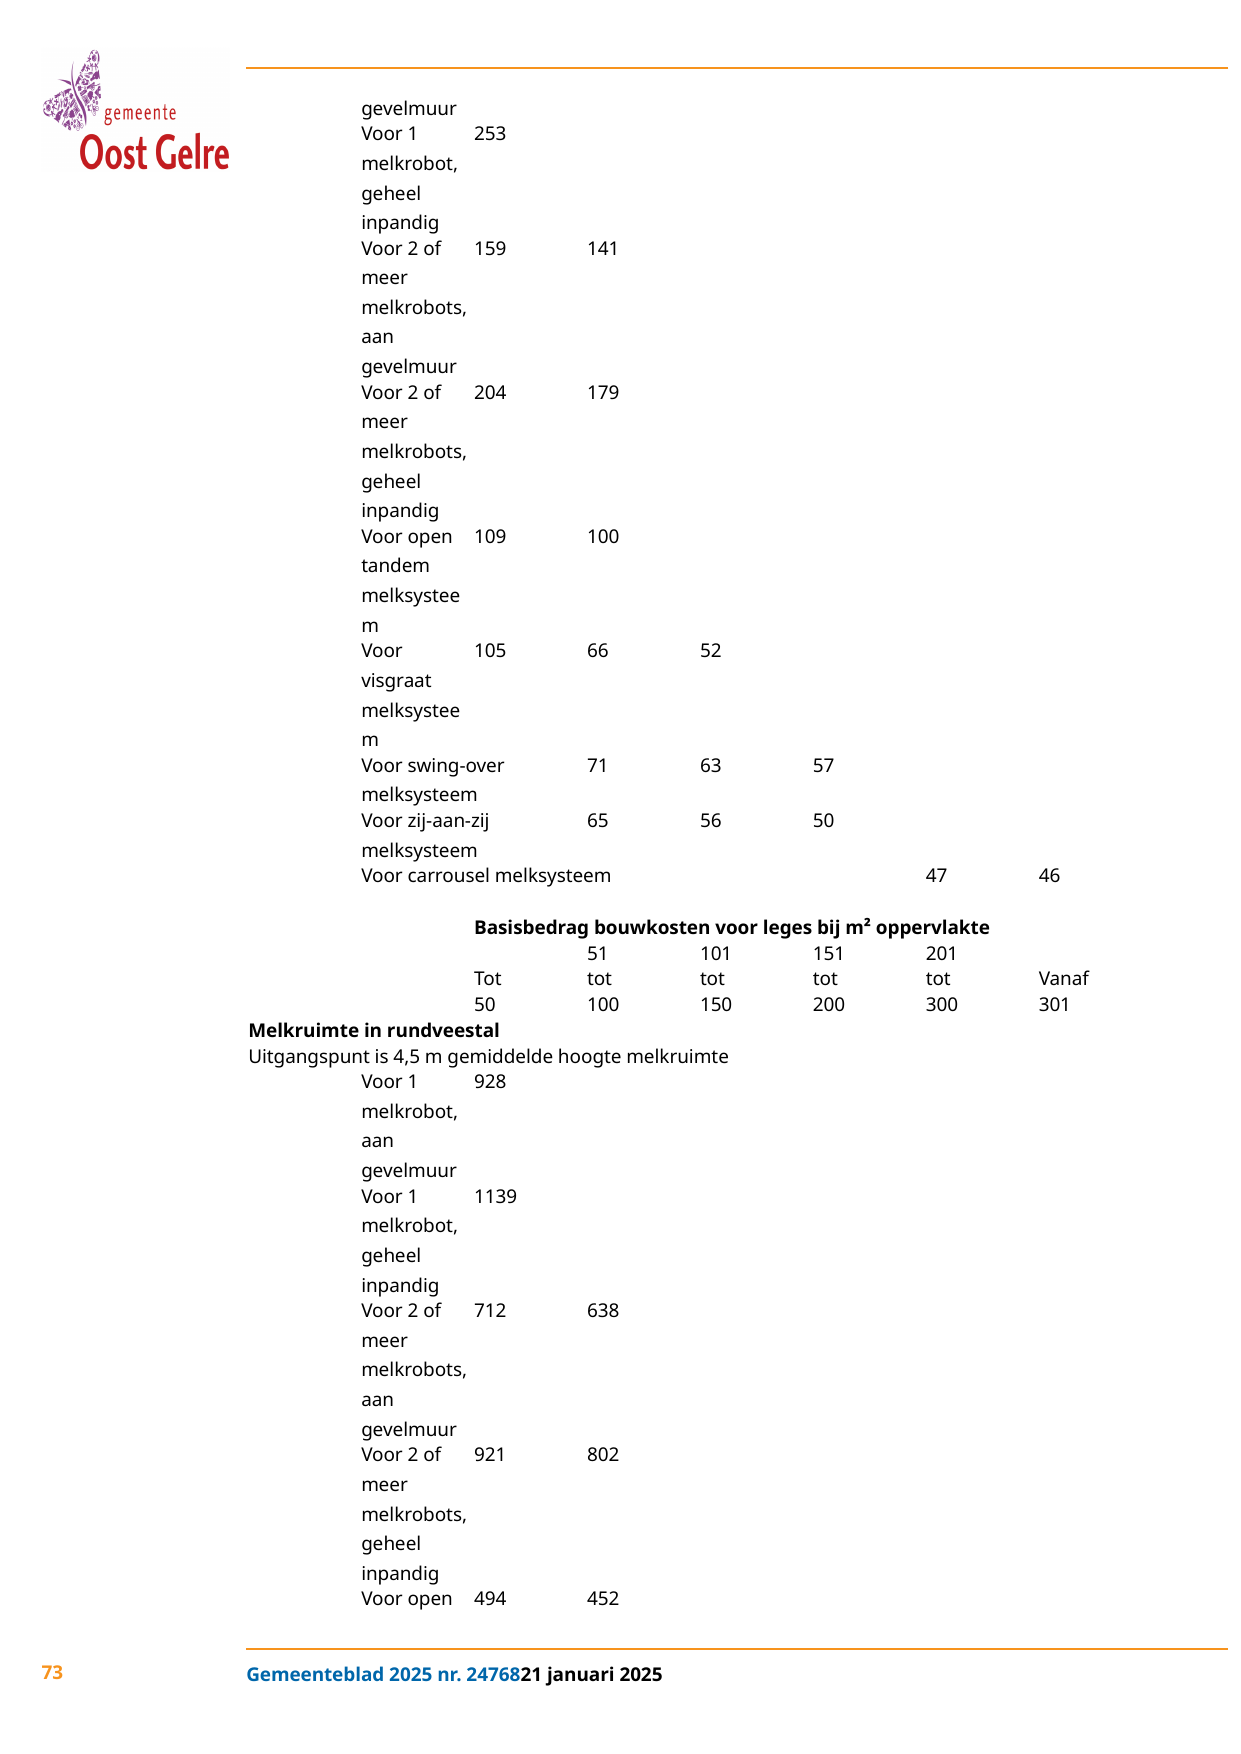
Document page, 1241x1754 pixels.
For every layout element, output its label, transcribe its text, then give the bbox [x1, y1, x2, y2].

table_cell [474, 889, 587, 914]
table_cell [587, 1017, 700, 1043]
table_cell [248, 889, 361, 914]
table_cell [926, 379, 1038, 523]
table_cell [248, 1183, 361, 1297]
table_cell 1139 [474, 1183, 587, 1297]
table_cell 151 [813, 940, 926, 966]
table_cell [1039, 235, 1152, 379]
table_cell Basisbedrag bouwkosten voor leges bij m² oppervlakte [474, 914, 1152, 940]
table_cell Voor visgraat melksysteem [361, 638, 474, 752]
table_cell [1039, 379, 1152, 523]
table_cell [700, 121, 813, 235]
table_cell [1039, 638, 1152, 752]
table_cell tot [587, 966, 700, 991]
table_cell 56 [700, 808, 813, 863]
table_cell [813, 1017, 926, 1043]
table_cell Voor zij-aan-zij melksysteem [361, 808, 587, 863]
table_cell 452 [587, 1586, 700, 1611]
table_cell [926, 523, 1038, 638]
table_cell 109 [474, 523, 587, 638]
table_cell [248, 1069, 361, 1183]
table_cell [926, 1069, 1038, 1183]
table_cell [248, 991, 361, 1017]
table_cell [1039, 1017, 1152, 1043]
table_cell [813, 235, 926, 379]
table_cell 159 [474, 235, 587, 379]
table_cell [1039, 1183, 1152, 1297]
table_cell 100 [587, 523, 700, 638]
table_cell [700, 1442, 813, 1586]
table_cell gevelmuur [361, 95, 474, 121]
table_cell [813, 121, 926, 235]
table_cell [813, 863, 926, 888]
table_cell tot [926, 966, 1038, 991]
table_cell Voor 2 of meer melkrobots, aan gevelmuur [361, 1298, 474, 1442]
table_cell [926, 1586, 1038, 1611]
table_cell [248, 752, 361, 807]
table_cell [700, 1017, 813, 1043]
table_cell 66 [587, 638, 700, 752]
table_cell [1039, 1298, 1152, 1442]
table_cell [700, 1183, 813, 1297]
table_cell [700, 889, 813, 914]
table_cell [248, 808, 361, 863]
table_cell [1039, 523, 1152, 638]
table_cell [474, 95, 587, 121]
table_cell [813, 638, 926, 752]
table_cell 50 [813, 808, 926, 863]
table_cell 928 [474, 1069, 587, 1183]
table_cell [700, 95, 813, 121]
table_cell 65 [587, 808, 700, 863]
table_cell 100 [587, 991, 700, 1017]
table_cell [248, 1586, 361, 1611]
table_cell [926, 889, 1038, 914]
table_cell [700, 863, 813, 888]
table_cell [587, 1069, 700, 1183]
table_cell 301 [1039, 991, 1152, 1017]
table_cell [587, 1183, 700, 1297]
table_cell [926, 1183, 1038, 1297]
table_cell [700, 523, 813, 638]
table_cell Tot [474, 966, 587, 991]
table_cell Voor 2 of meer melkrobots, geheel inpandig [361, 1442, 474, 1586]
table_cell [813, 889, 926, 914]
table_cell Voor 1 melkrobot, geheel inpandig [361, 1183, 474, 1297]
table_cell [926, 121, 1038, 235]
table_cell 712 [474, 1298, 587, 1442]
table_cell [926, 95, 1038, 121]
table_cell 52 [700, 638, 813, 752]
picture [41, 47, 231, 172]
table_cell Voor 2 of meer melkrobots, geheel inpandig [361, 379, 474, 523]
table_cell 105 [474, 638, 587, 752]
table_cell [1039, 1043, 1152, 1068]
table_cell [926, 1298, 1038, 1442]
table_cell [813, 1298, 926, 1442]
table_cell [813, 523, 926, 638]
table_cell Voor swing-over melksysteem [361, 752, 587, 807]
table_cell [813, 379, 926, 523]
table_cell [813, 1442, 926, 1586]
table_cell Voor open tandem melksysteem [361, 523, 474, 638]
table_cell 802 [587, 1442, 700, 1586]
table_cell 201 [926, 940, 1038, 966]
table_cell Voor 1 melkrobot, geheel inpandig [361, 121, 474, 235]
table_cell [248, 379, 361, 523]
table_cell tot [813, 966, 926, 991]
table_cell [361, 966, 474, 991]
table_cell [587, 889, 700, 914]
table_cell [1039, 1069, 1152, 1183]
table_cell 200 [813, 991, 926, 1017]
table_cell [248, 914, 361, 940]
table_cell [700, 379, 813, 523]
table_cell [474, 940, 587, 966]
table_cell Voor carrousel melksysteem [361, 863, 700, 888]
table_cell 300 [926, 991, 1038, 1017]
table_cell 494 [474, 1586, 587, 1611]
table_cell Uitgangspunt is 4,5 m gemiddelde hoogte melkruimte [248, 1043, 926, 1068]
table_cell [587, 121, 700, 235]
table_cell 46 [1039, 863, 1152, 888]
table_cell 141 [587, 235, 700, 379]
table_cell [1039, 121, 1152, 235]
table_cell [248, 638, 361, 752]
table_cell [1039, 889, 1152, 914]
table_cell 150 [700, 991, 813, 1017]
table_cell 179 [587, 379, 700, 523]
table_cell [248, 863, 361, 888]
table_cell 638 [587, 1298, 700, 1442]
table_cell [248, 235, 361, 379]
table_cell [1039, 940, 1152, 966]
table_cell [248, 523, 361, 638]
table_cell 50 [474, 991, 587, 1017]
table_cell [248, 95, 361, 121]
table_cell [361, 889, 474, 914]
table_cell [813, 1183, 926, 1297]
table_cell 57 [813, 752, 926, 807]
table_cell Voor 2 of meer melkrobots, aan gevelmuur [361, 235, 474, 379]
table_cell Melkruimte in rundveestal [248, 1017, 587, 1043]
table_cell [813, 1069, 926, 1183]
table_cell [248, 940, 361, 966]
table_cell [926, 752, 1038, 807]
table_cell [1039, 808, 1152, 863]
table_cell [813, 1586, 926, 1611]
table_cell 51 [587, 940, 700, 966]
table_cell [926, 1442, 1038, 1586]
table_cell [1039, 95, 1152, 121]
table_cell [700, 1586, 813, 1611]
table_cell [361, 914, 474, 940]
table_cell 63 [700, 752, 813, 807]
table_cell [248, 966, 361, 991]
table_cell [926, 1017, 1038, 1043]
table_cell [361, 991, 474, 1017]
table_cell [700, 235, 813, 379]
table_cell Voor open [361, 1586, 474, 1611]
table_cell [813, 95, 926, 121]
table_cell [926, 1043, 1038, 1068]
table_cell [1039, 752, 1152, 807]
table_cell Voor 1 melkrobot, aan gevelmuur [361, 1069, 474, 1183]
table_cell [700, 1069, 813, 1183]
table_cell [248, 121, 361, 235]
table_cell Vanaf [1039, 966, 1152, 991]
table_cell [1039, 1586, 1152, 1611]
table_cell tot [700, 966, 813, 991]
table_cell 204 [474, 379, 587, 523]
table_cell [926, 235, 1038, 379]
table_cell 71 [587, 752, 700, 807]
table_cell [926, 638, 1038, 752]
table_cell 253 [474, 121, 587, 235]
table_cell [700, 1298, 813, 1442]
table_cell [926, 808, 1038, 863]
table_cell [248, 1298, 361, 1442]
table_cell [587, 95, 700, 121]
table_cell 101 [700, 940, 813, 966]
table_cell [361, 940, 474, 966]
table_cell [1039, 1442, 1152, 1586]
table_cell 921 [474, 1442, 587, 1586]
table_cell [248, 1442, 361, 1586]
table_cell 47 [926, 863, 1038, 888]
